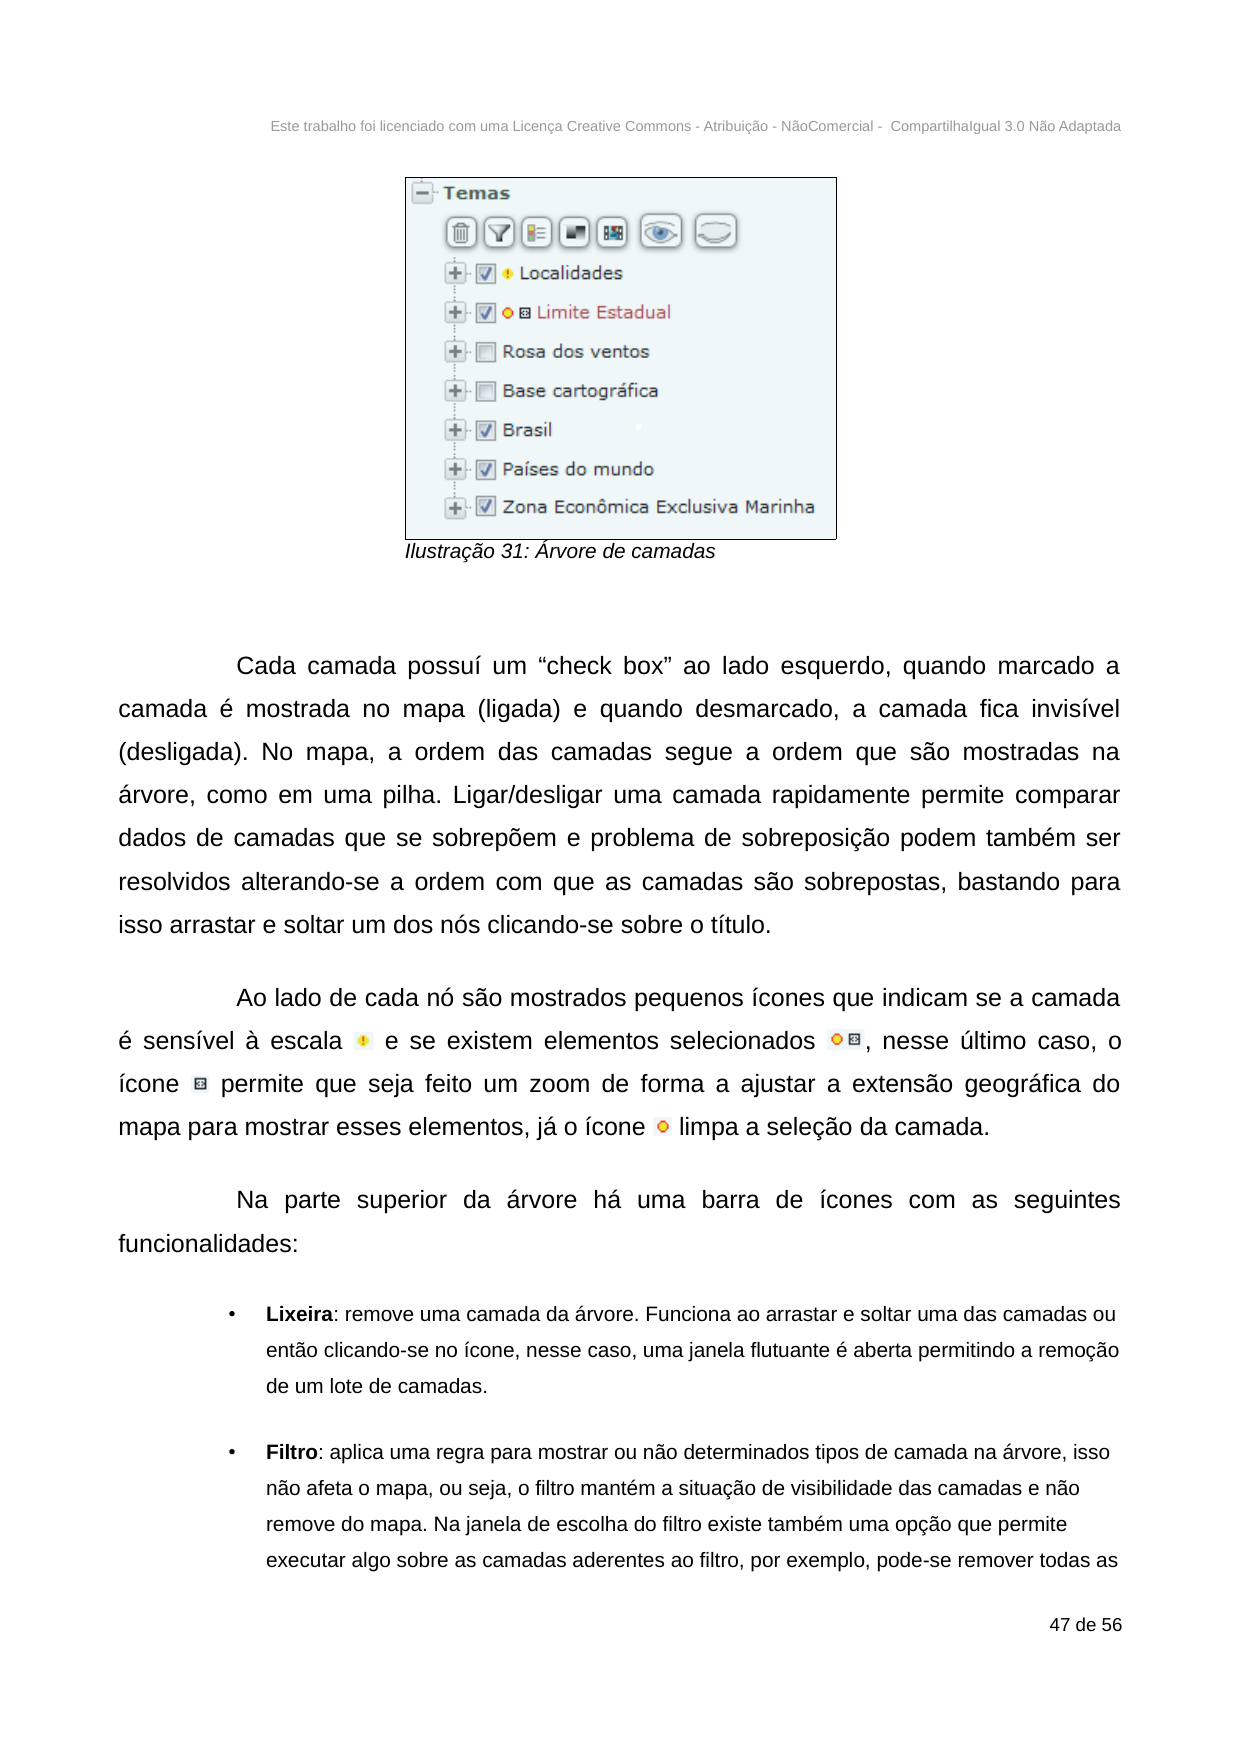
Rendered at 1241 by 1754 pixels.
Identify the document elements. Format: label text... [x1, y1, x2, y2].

list Lixeira: remove uma camada da árvore. Funciona ao arrastar e soltar uma das camadas ou então clicando-se no ícone, nesse caso, uma janela flutuante é aberta permitindo a remoção de um lote de camadas. [228, 1302, 1122, 1398]
picture [353, 1032, 374, 1050]
text Ilustração 31: Árvore de camadas [404, 540, 836, 563]
picture [653, 1117, 672, 1136]
text Na parte superior da árvore há uma barra de ícones com as seguintes funcionalidades: [118, 1186, 1122, 1257]
picture [190, 1075, 210, 1093]
text Ao lado de cada nó são mostrados pequenos ícones que indicam se a camada é sensível à escala e se existem elementos selecionados , nesse último caso, o ícone permite que seja feito um zoom de forma a ajustar a extensão geográfica do mapa para mostrar esses elementos, já o ícone limpa a seleção da camada. [118, 983, 1122, 1141]
picture [827, 1029, 865, 1050]
text Cada camada possuí um “check box” ao lado esquerdo, quando marcado a camada é mostrada no mapa (ligada) e quando desmarcado, a camada fica invisível (desligada). No mapa, a ordem das camadas segue a ordem que são mostradas na árvore, como em uma pilha. Ligar/desligar uma camada rapidamente permite comparar dados de camadas que se sobrepõem e problema de sobreposição podem também ser resolvidos alterando-se a ordem com que as camadas são sobrepostas, bastando para isso arrastar e soltar um dos nós clicando-se sobre o título. [118, 651, 1122, 938]
list Filtro: aplica uma regra para mostrar ou não determinados tipos de camada na árvore, isso não afeta o mapa, ou seja, o filtro mantém a situação de visibilidade das camadas e não remove do mapa. Na janela de escolha do filtro existe também uma opção que permite executar algo sobre as camadas aderentes ao filtro, por exemplo, pode-se remover todas as [228, 1440, 1122, 1572]
picture [406, 178, 836, 539]
